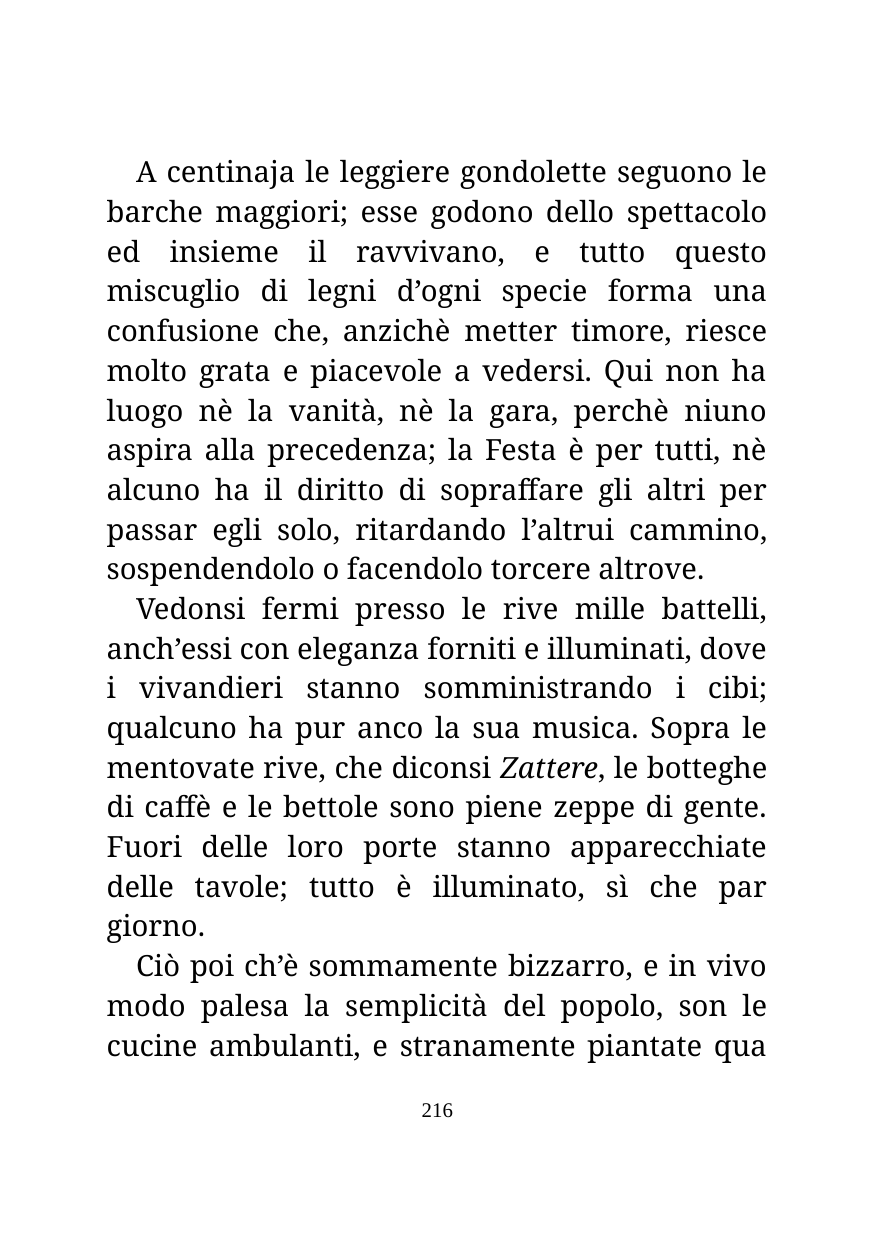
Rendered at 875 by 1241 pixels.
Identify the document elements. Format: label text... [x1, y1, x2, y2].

text Vedonsi fermi presso le rive mille battelli, anch’essi con eleganza forniti e illuminati, dove i vivandieri stanno somministrando i cibi; qualcuno ha pur anco la sua musica. Sopra le mentovate rive, che diconsi Zattere, le botteghe di caffè e le bettole sono piene zeppe di gente. Fuori delle loro porte stanno apparecchiate delle tavole; tutto è illuminato, sì che par giorno. [106, 588, 768, 945]
text Ciò poi ch’è sommamente bizzarro, e in vivo modo palesa la semplicità del popolo, son le cucine ambulanti, e stranamente piantate qua [106, 945, 768, 1064]
text A centinaja le leggiere gondolette seguono le barche maggiori; esse godono dello spettacolo ed insieme il ravvivano, e tutto questo miscuglio di legni d’ogni specie forma una confusione che, anzichè metter timore, riesce molto grata e piacevole a vedersi. Qui non ha luogo nè la vanità, nè la gara, perchè niuno aspira alla precedenza; la Festa è per tutti, nè alcuno ha il diritto di sopraffare gli altri per passar egli solo, ritardando l’altrui cammino, sospendendolo o facendolo torcere altrove. [106, 152, 768, 588]
